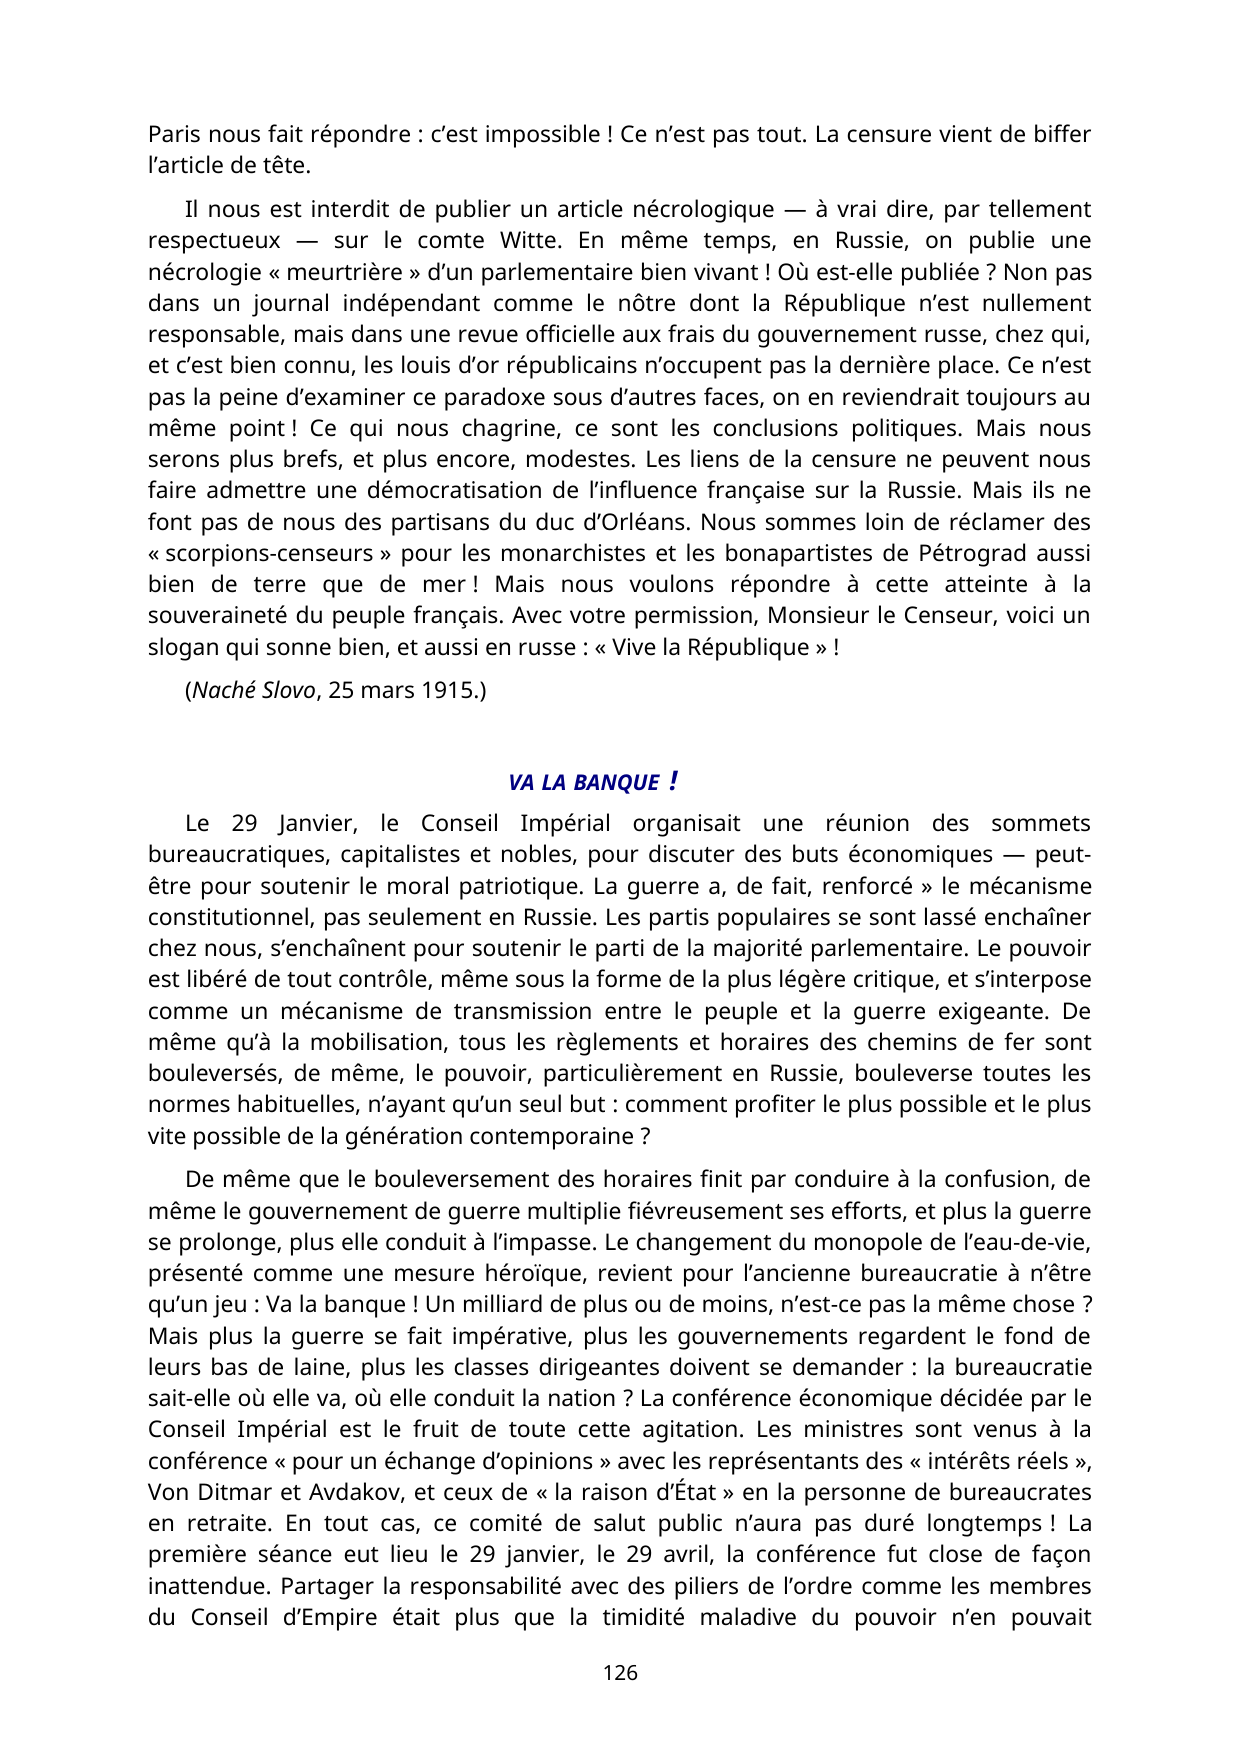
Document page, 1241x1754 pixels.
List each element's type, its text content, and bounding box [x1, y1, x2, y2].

text Paris nous fait répondre : c’est impossible ! Ce n’est pas tout. La censure vient de biffer l’article de tête. [148, 118, 1093, 181]
text va la banque ! [96, 762, 1093, 799]
text (Naché Slovo, 25 mars 1915.) [148, 674, 1093, 706]
text Le 29 Janvier, le Conseil Impérial organisait une réunion des sommets bureaucratiques, capitalistes et nobles, pour discuter des buts économiques — peut-être pour soutenir le moral patriotique. La guerre a, de fait, renforcé » le mécanisme constitutionnel, pas seulement en Russie. Les partis populaires se sont lassé enchaîner chez nous, s’enchaînent pour soutenir le parti de la majorité parlementaire. Le pouvoir est libéré de tout contrôle, même sous la forme de la plus légère critique, et s’interpose comme un mécanisme de transmission entre le peuple et la guerre exigeante. De même qu’à la mobilisation, tous les règlements et horaires des chemins de fer sont bouleversés, de même, le pouvoir, particulièrement en Russie, bouleverse toutes les normes habituelles, n’ayant qu’un seul but : comment profiter le plus possible et le plus vite possible de la génération contemporaine ? [148, 807, 1093, 1151]
text Il nous est interdit de publier un article nécrologique — à vrai dire, par tellement respectueux — sur le comte Witte. En même temps, en Russie, on publie une nécrologie « meurtrière » d’un parlementaire bien vivant ! Où est-elle publiée ? Non pas dans un journal indépendant comme le nôtre dont la République n’est nullement responsable, mais dans une revue officielle aux frais du gouvernement russe, chez qui, et c’est bien connu, les louis d’or républicains n’occupent pas la dernière place. Ce n’est pas la peine d’examiner ce paradoxe sous d’autres faces, on en reviendrait toujours au même point ! Ce qui nous chagrine, ce sont les conclusions politiques. Mais nous serons plus brefs, et plus encore, modestes. Les liens de la censure ne peuvent nous faire admettre une démocratisation de l’influence française sur la Russie. Mais ils ne font pas de nous des partisans du duc d’Orléans. Nous sommes loin de réclamer des « scorpions-censeurs » pour les monarchistes et les bonapartistes de Pétrograd aussi bien de terre que de mer ! Mais nous voulons répondre à cette atteinte à la souveraineté du peuple français. Avec votre permission, Monsieur le Censeur, voici un slogan qui sonne bien, et aussi en russe : « Vive la République » ! [148, 193, 1093, 662]
text De même que le bouleversement des horaires finit par conduire à la confusion, de même le gouvernement de guerre multiplie fiévreusement ses efforts, et plus la guerre se prolonge, plus elle conduit à l’impasse. Le changement du monopole de l’eau-de-vie, présenté comme une mesure héroïque, revient pour l’ancienne bureaucratie à n’être qu’un jeu : Va la banque ! Un milliard de plus ou de moins, n’est-ce pas la même chose ? Mais plus la guerre se fait impérative, plus les gouvernements regardent le fond de leurs bas de laine, plus les classes dirigeantes doivent se demander : la bureaucratie sait-elle où elle va, où elle conduit la nation ? La conférence économique décidée par le Conseil Impérial est le fruit de toute cette agitation. Les ministres sont venus à la conférence « pour un échange d’opinions » avec les représentants des « intérêts réels », Von Ditmar et Avdakov, et ceux de « la raison d’État » en la personne de bureaucrates en retraite. En tout cas, ce comité de salut public n’aura pas duré longtemps ! La première séance eut lieu le 29 janvier, le 29 avril, la conférence fut close de façon inattendue. Partager la responsabilité avec des piliers de l’ordre comme les membres du Conseil d’Empire était plus que la timidité maladive du pouvoir n’en pouvait [148, 1163, 1093, 1632]
